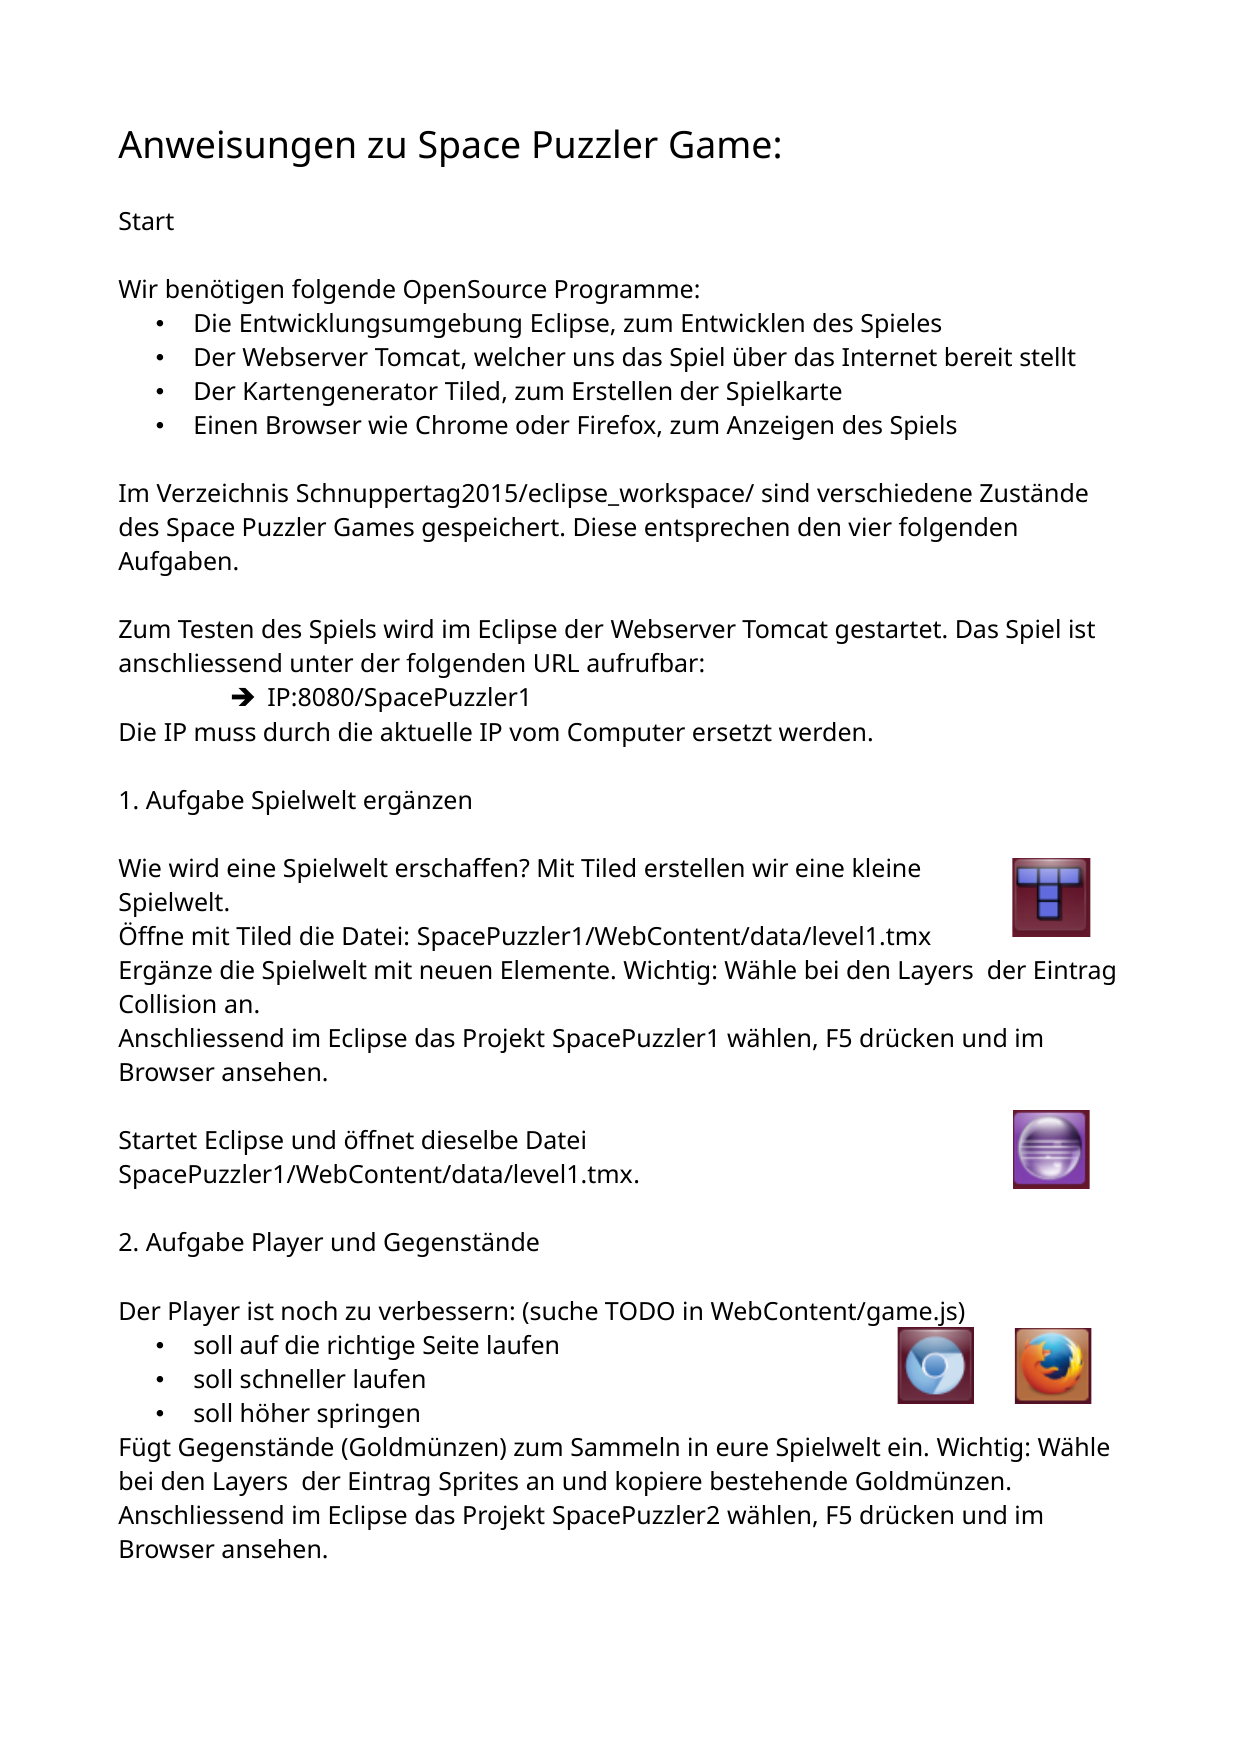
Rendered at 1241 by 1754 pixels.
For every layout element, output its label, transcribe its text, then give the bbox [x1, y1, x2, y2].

text Wir benötigen folgende OpenSource Programme: [118, 271, 1122, 305]
list IP:8080/SpacePuzzler1 [229, 680, 1122, 714]
text Ergänze die Spielwelt mit neuen Elemente. Wichtig: Wähle bei den Layers der Eintrag Collision an. [118, 953, 1122, 1021]
picture [1014, 1328, 1092, 1404]
text Anschliessend im Eclipse das Projekt SpacePuzzler1 wählen, F5 drücken und im Browser ansehen. [118, 1021, 1122, 1089]
picture [897, 1327, 974, 1404]
list soll höher springen [156, 1395, 1122, 1429]
text Der Player ist noch zu verbessern: (suche TODO in WebContent/game.js) [118, 1293, 1122, 1327]
text Start [118, 203, 1122, 237]
list Die Entwicklungsumgebung Eclipse, zum Entwicklen des Spieles [156, 305, 1122, 339]
text 2. Aufgabe Player und Gegenstände [118, 1225, 1122, 1259]
text 1. Aufgabe Spielwelt ergänzen [118, 782, 1122, 816]
text Wie wird eine Spielwelt erschaffen? Mit Tiled erstellen wir eine kleine Spielwelt. [118, 850, 1122, 918]
list [974, 1361, 1014, 1395]
list Der Kartengenerator Tiled, zum Erstellen der Spielkarte [156, 373, 1122, 408]
list soll auf die richtige Seite laufen [156, 1327, 897, 1361]
text Zum Testen des Spiels wird im Eclipse der Webserver Tomcat gestartet. Das Spiel ist anschliessend unter der folgenden URL aufrufbar: [118, 612, 1122, 680]
list [1092, 1361, 1122, 1395]
text Fügt Gegenstände (Goldmünzen) zum Sammeln in eure Spielwelt ein. Wichtig: Wähle bei den Layers der Eintrag Sprites an und kopiere bestehende Goldmünzen. [118, 1429, 1122, 1498]
text Im Verzeichnis Schnuppertag2015/eclipse_workspace/ sind verschiedene Zustände des Space Puzzler Games gespeichert. Diese entsprechen den vier folgenden Aufgaben. [118, 476, 1122, 578]
text Startet Eclipse und öffnet dieselbe Datei SpacePuzzler1/WebContent/data/level1.tmx. [118, 1123, 1122, 1191]
text Anweisungen zu Space Puzzler Game: [118, 118, 1122, 169]
picture [1013, 1110, 1090, 1189]
list soll schneller laufen [156, 1361, 897, 1395]
text Anschliessend im Eclipse das Projekt SpacePuzzler2 wählen, F5 drücken und im Browser ansehen. [118, 1498, 1122, 1566]
text Die IP muss durch die aktuelle IP vom Computer ersetzt werden. [118, 714, 1122, 748]
list Der Webserver Tomcat, welcher uns das Spiel über das Internet bereit stellt [156, 339, 1122, 373]
list [974, 1327, 1122, 1361]
picture [1012, 858, 1091, 937]
list Einen Browser wie Chrome oder Firefox, zum Anzeigen des Spiels [156, 408, 1122, 442]
text Öffne mit Tiled die Datei: SpacePuzzler1/WebContent/data/level1.tmx [118, 918, 1122, 953]
